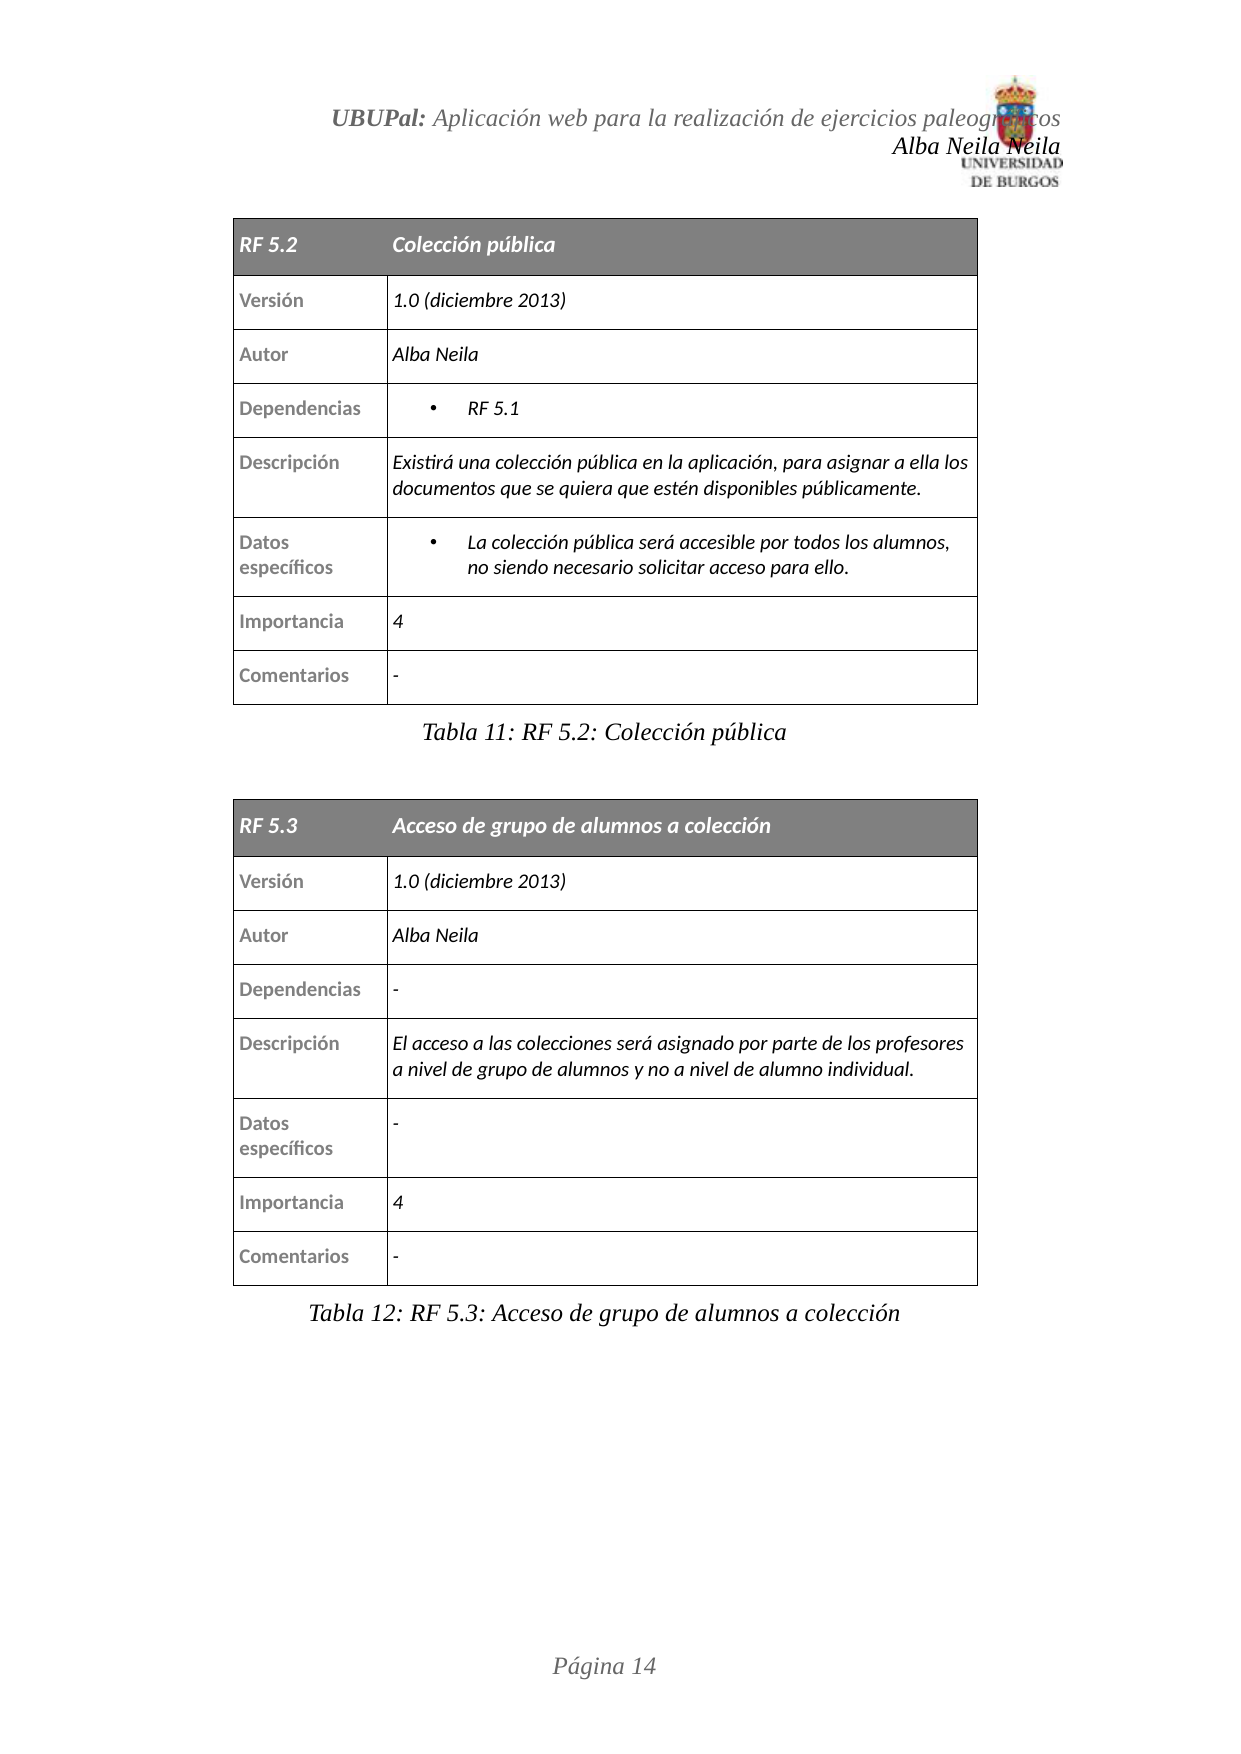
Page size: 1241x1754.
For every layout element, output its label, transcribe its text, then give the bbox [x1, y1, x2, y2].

table_cell Comentarios [234, 651, 387, 704]
picture [961, 75, 1063, 187]
table_cell RF 5.1 [388, 384, 977, 437]
table_cell Datos específicos [234, 1099, 387, 1177]
table_cell 4 [388, 1178, 977, 1231]
text Tabla 11: RF 5.2: Colección pública [148, 717, 1063, 746]
table_cell Versión [234, 857, 387, 910]
text Tabla 12: RF 5.3: Acceso de grupo de alumnos a colección [148, 1298, 1063, 1327]
table_header Acceso de grupo de alumnos a colección [387, 800, 977, 856]
table_cell Descripción [234, 438, 387, 517]
table_cell Comentarios [234, 1232, 387, 1285]
table_cell - [388, 1232, 977, 1285]
table_cell Autor [234, 330, 387, 383]
table_cell - [388, 651, 977, 704]
table_cell El acceso a las colecciones será asignado por parte de los profesores a nivel de grupo de alumnos y no a nivel de alumno individual. [388, 1019, 977, 1098]
table_header RF 5.2 [234, 219, 387, 275]
table_cell - [388, 1099, 977, 1177]
table_cell 1.0 (diciembre 2013) [388, 276, 977, 329]
table_cell La colección pública será accesible por todos los alumnos, no siendo necesario solicitar acceso para ello. [388, 518, 977, 596]
table_cell Descripción [234, 1019, 387, 1098]
table_cell Existirá una colección pública en la aplicación, para asignar a ella los documentos que se quiera que estén disponibles públicamente. [388, 438, 977, 517]
table_cell Datos específicos [234, 518, 387, 596]
table_cell Dependencias [234, 965, 387, 1018]
table_header Colección pública [387, 219, 977, 275]
table_header RF 5.3 [234, 800, 387, 856]
table_cell Dependencias [234, 384, 387, 437]
table_cell Alba Neila [388, 330, 977, 383]
table_cell Importancia [234, 597, 387, 650]
table_cell Alba Neila [388, 911, 977, 964]
table_cell Autor [234, 911, 387, 964]
table_cell Versión [234, 276, 387, 329]
table_cell 4 [388, 597, 977, 650]
table_cell Importancia [234, 1178, 387, 1231]
table_cell - [388, 965, 977, 1018]
table_cell 1.0 (diciembre 2013) [388, 857, 977, 910]
